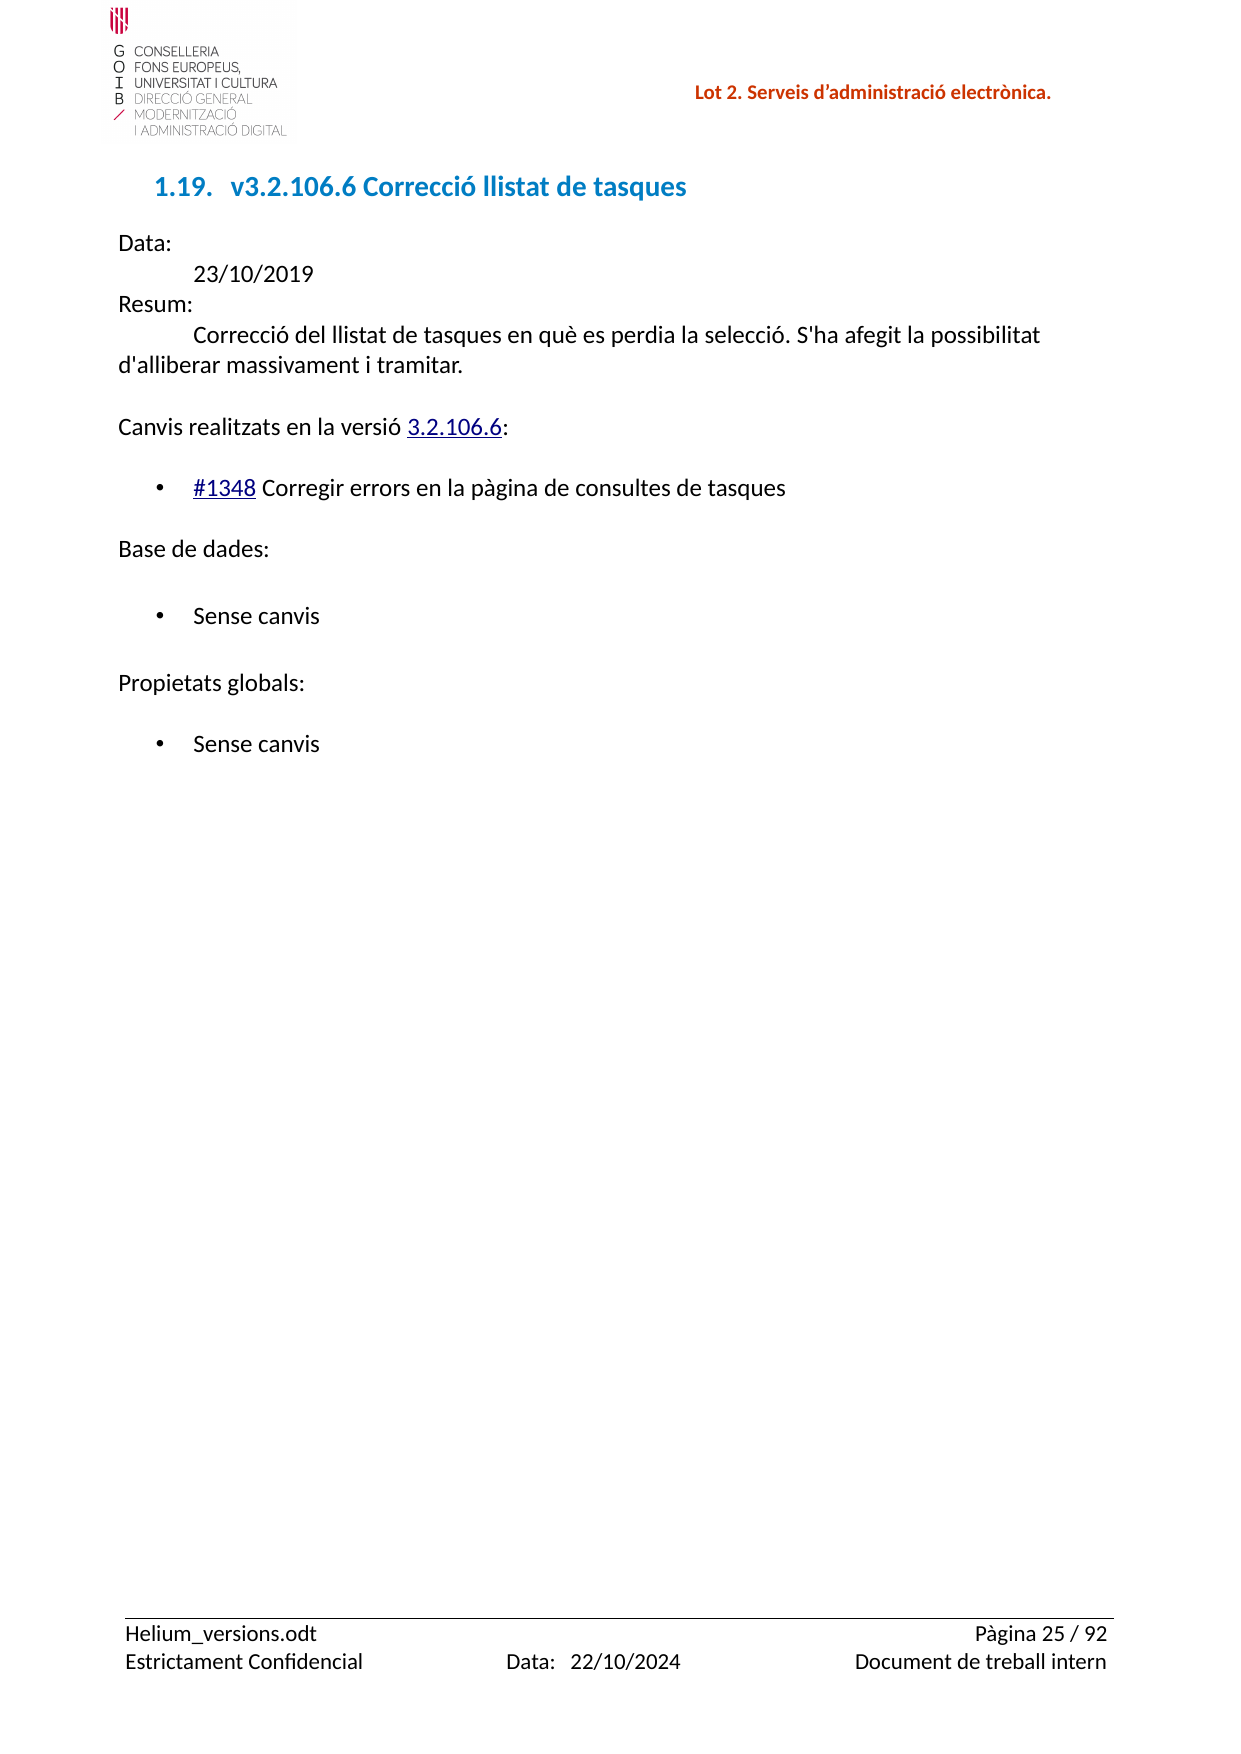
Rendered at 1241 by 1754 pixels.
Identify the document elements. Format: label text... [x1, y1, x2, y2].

text Correcció del llistat de tasques en què es perdia la selecció. S'ha afegit la possibilitat d'alliberar massivament i tramitar. [118, 319, 1122, 380]
text Propietats globals: [118, 667, 1122, 697]
text Base de dades: [118, 533, 1122, 563]
list #1348 Corregir errors en la pàgina de consultes de tasques [156, 472, 1122, 502]
list Sense canvis [156, 600, 1122, 630]
text Canvis realitzats en la versió 3.2.106.6: [118, 411, 1122, 441]
subtitle v3.2.106.6 Correcció llistat de tasques [153, 168, 1122, 204]
text Resum: [118, 289, 1122, 319]
text Data: [118, 228, 1122, 258]
text 23/10/2019 [118, 258, 1122, 289]
list Sense canvis [156, 728, 1122, 758]
picture [100, 0, 297, 144]
